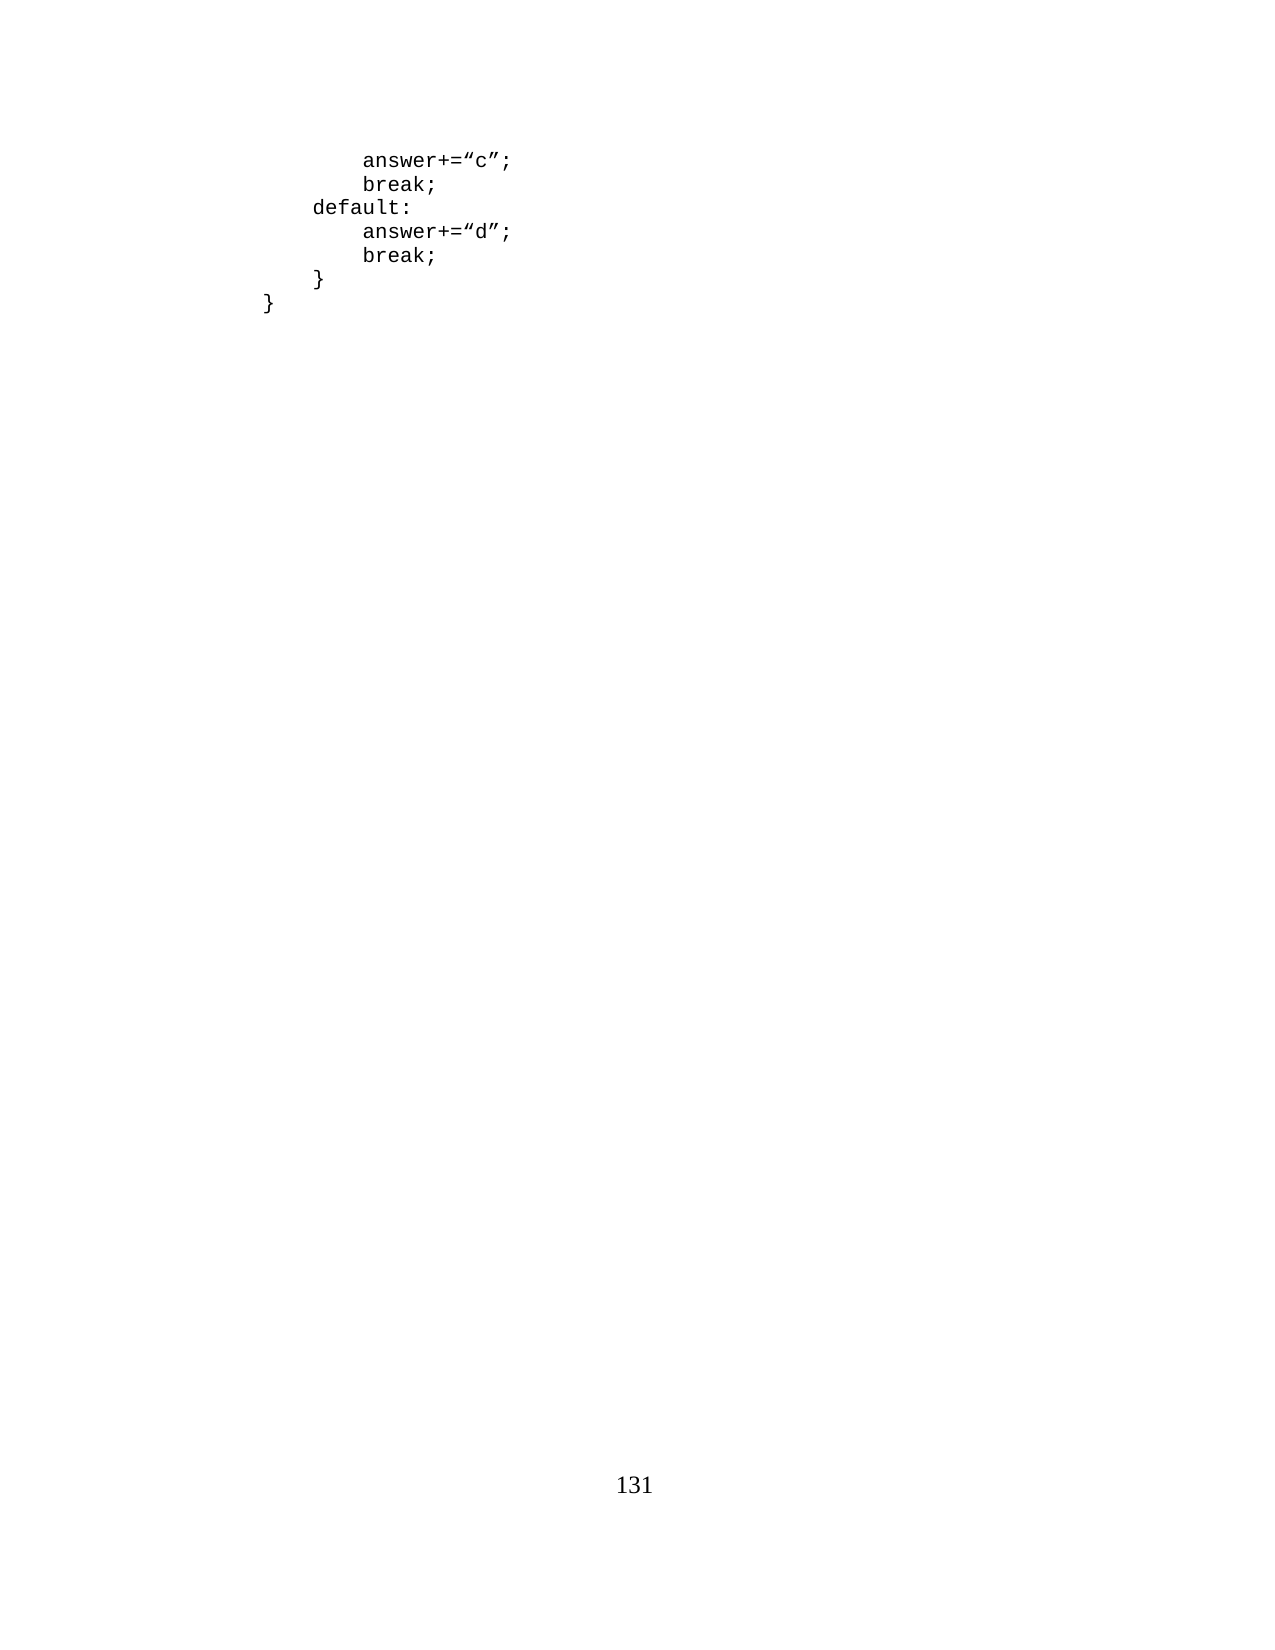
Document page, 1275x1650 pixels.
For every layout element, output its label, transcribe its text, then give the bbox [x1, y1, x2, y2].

list break; [225, 244, 1125, 268]
list answer+=“d”; [225, 221, 1125, 244]
list } [225, 292, 1125, 316]
list break; [225, 174, 1125, 197]
list answer+=“c”; [225, 150, 1125, 174]
list default: [225, 197, 1125, 221]
list } [225, 268, 1125, 292]
